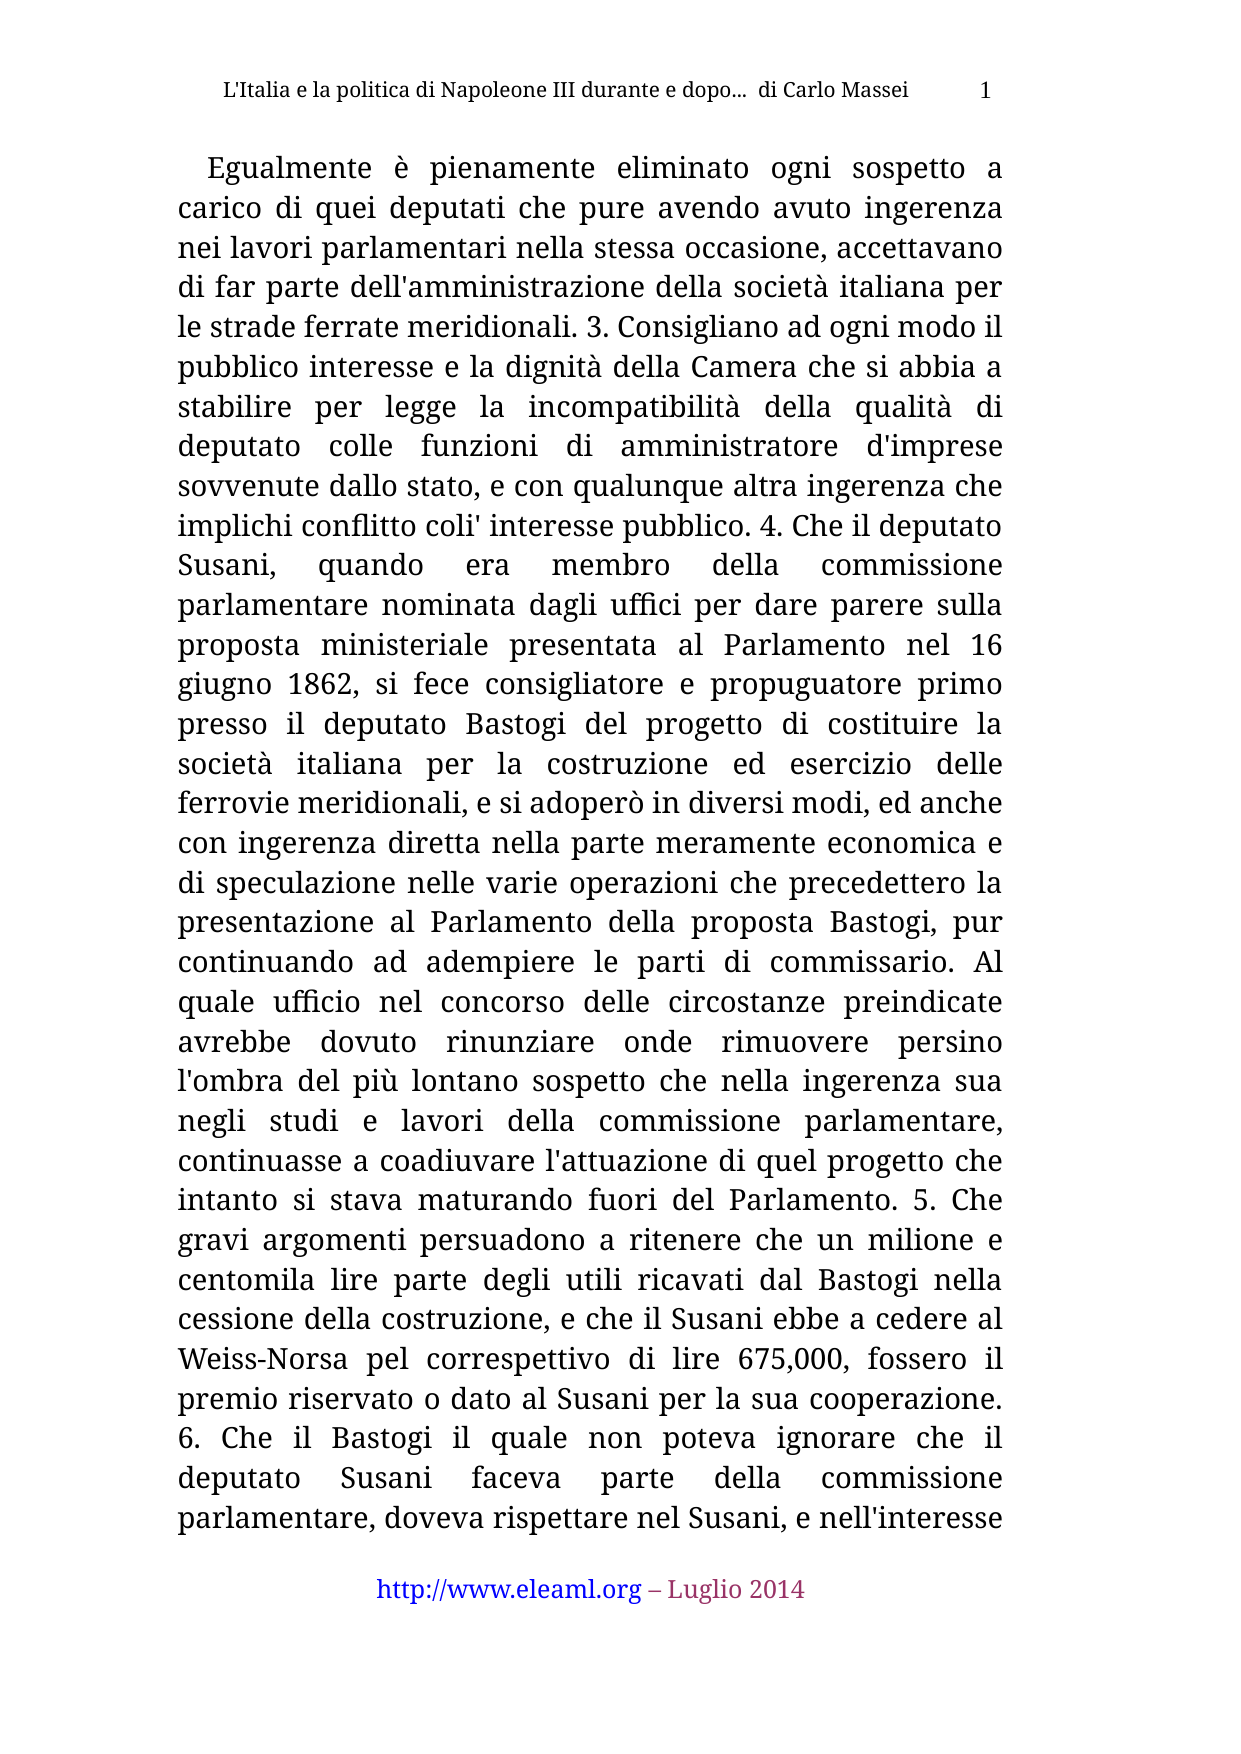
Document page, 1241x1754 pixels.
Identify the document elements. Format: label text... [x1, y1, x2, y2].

text Egualmente è pienamente eliminato ogni sospetto a carico di quei deputati che pure avendo avuto ingerenza nei lavori parlamentari nella stessa occasione, accettavano di far parte dell'amministrazione della società italiana per le strade ferrate meridionali. 3. Consigliano ad ogni modo il pubblico interesse e la dignità della Camera che si abbia a stabilire per legge la incompatibilità della qualità di deputato colle funzioni di amministratore d'imprese sovvenute dallo stato, e con qualunque altra ingerenza che implichi conflitto coli' interesse pubblico. 4. Che il deputato Susani, quando era membro della commissione parlamentare nominata dagli uffici per dare parere sulla proposta ministeriale presentata al Parlamento nel 16 giugno 1862, si fece consigliatore e propuguatore primo presso il deputato Bastogi del progetto di costituire la società italiana per la costruzione ed esercizio delle ferrovie meridionali, e si adoperò in diversi modi, ed anche con ingerenza diretta nella parte meramente economica e di speculazione nelle varie operazioni che precedettero la presentazione al Parlamento della proposta Bastogi, pur continuando ad adempiere le parti di commissario. Al quale ufficio nel concorso delle circostanze preindicate avrebbe dovuto rinunziare onde rimuovere persino l'ombra del più lontano sospetto che nella ingerenza sua negli studi e lavori della commissione parlamentare, continuasse a coadiuvare l'attuazione di quel progetto che intanto si stava maturando fuori del Parlamento. 5. Che gravi argomenti persuadono a ritenere che un milione e centomila lire parte degli utili ricavati dal Bastogi nella cessione della costruzione, e che il Susani ebbe a cedere al Weiss-Norsa pel correspettivo di lire 675,000, fossero il premio riservato o dato al Susani per la sua cooperazione. 6. Che il Bastogi il quale non poteva ignorare che il deputato Susani faceva parte della commissione parlamentare, doveva rispettare nel Susani, e nell'interesse [177, 148, 1004, 1537]
